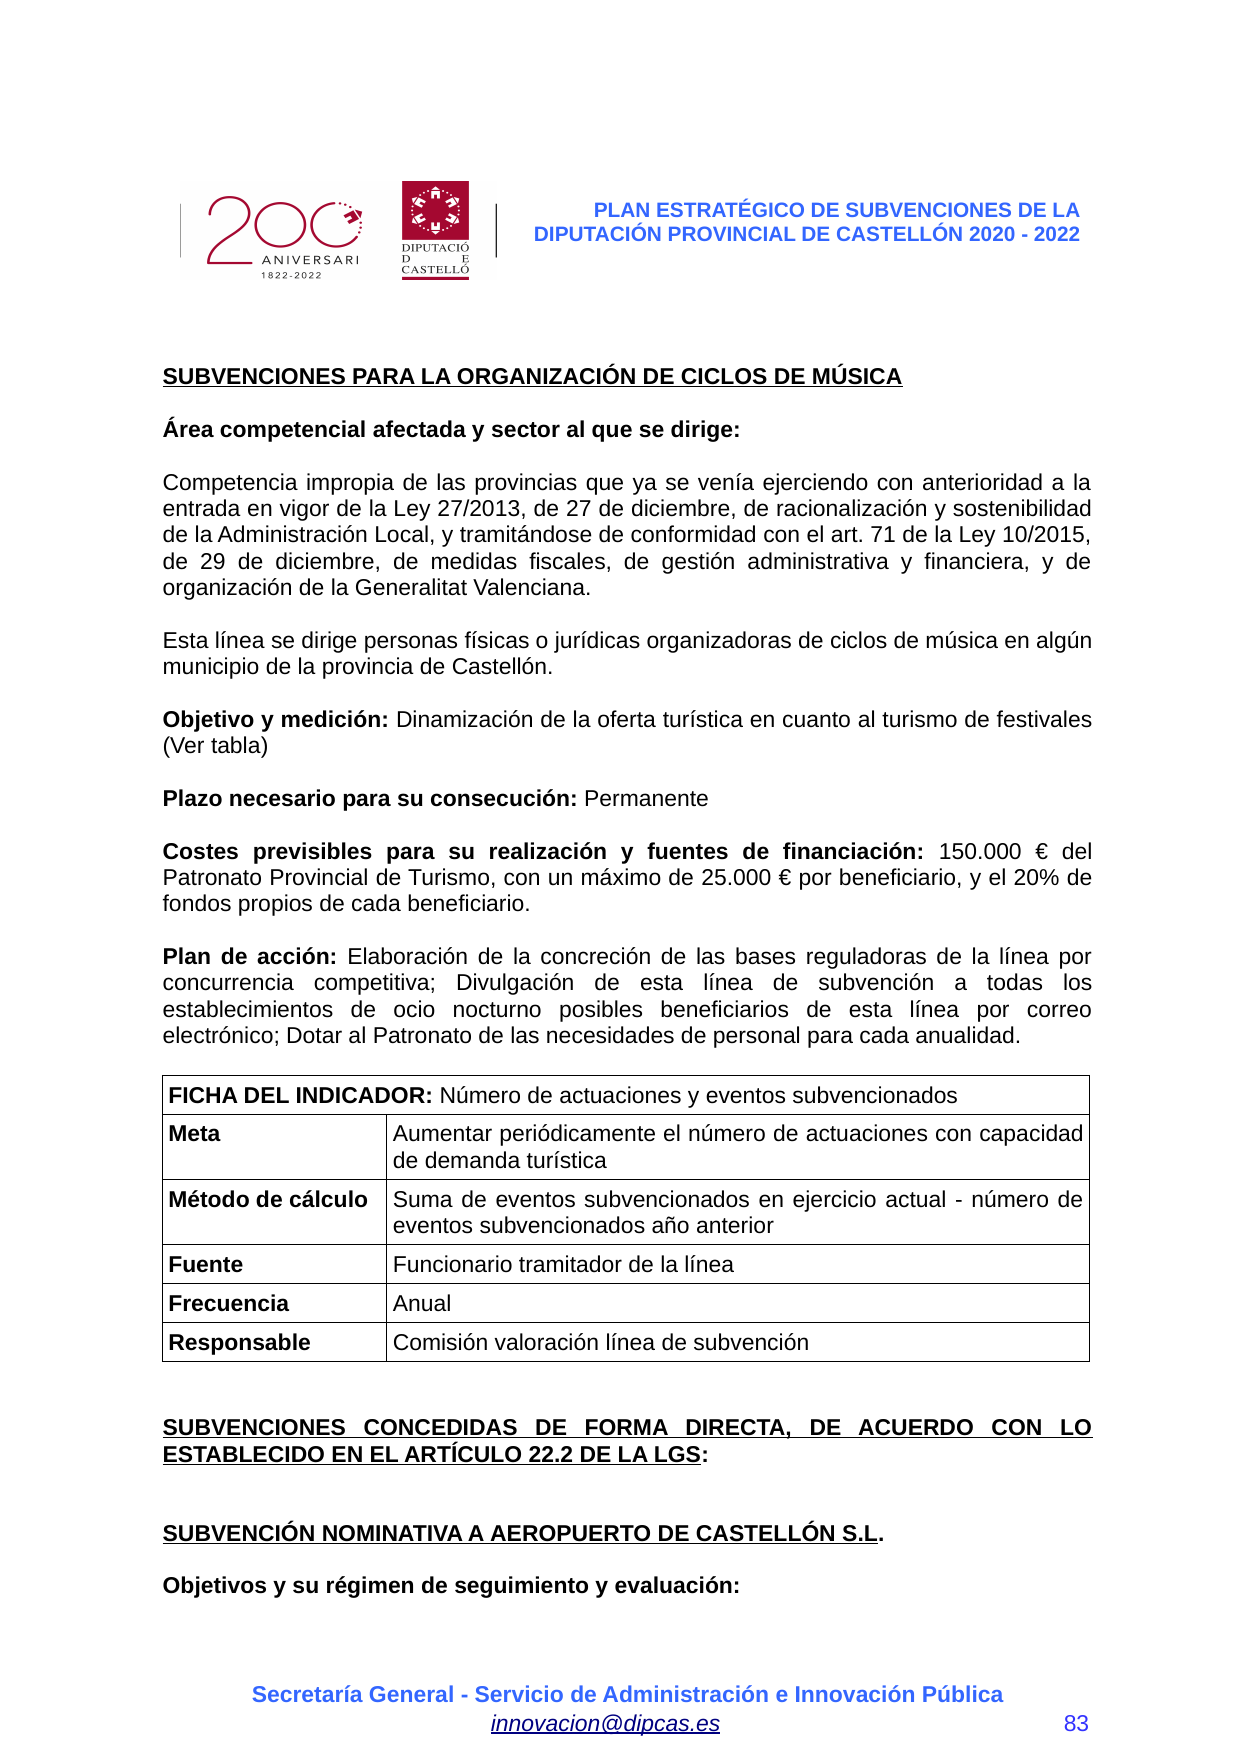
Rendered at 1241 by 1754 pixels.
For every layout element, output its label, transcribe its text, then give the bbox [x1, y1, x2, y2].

text Objetivo y medición: Dinamización de la oferta turística en cuanto al turismo de festivales (Ver tabla) [162, 706, 1092, 758]
table_cell Anual [387, 1284, 1089, 1322]
table_cell Suma de eventos subvencionados en ejercicio actual - número de eventos subvencionados año anterior [387, 1180, 1089, 1244]
table_cell Método de cálculo [163, 1180, 386, 1244]
text SUBVENCIÓN NOMINATIVA A AEROPUERTO DE CASTELLÓN S.L. [162, 1520, 1092, 1546]
text Plazo necesario para su consecución: Permanente [162, 785, 1092, 811]
text Esta línea se dirige personas físicas o jurídicas organizadoras de ciclos de música en algún municipio de la provincia de Castellón. [162, 627, 1092, 679]
table_cell Meta [163, 1115, 386, 1179]
text Competencia impropia de las provincias que ya se venía ejerciendo con anterioridad a la entrada en vigor de la Ley 27/2013, de 27 de diciembre, de racionalización y sostenibilidad de la Administración Local, y tramitándose de conformidad con el art. 71 de la Ley 10/2015, de 29 de diciembre, de medidas fiscales, de gestión administrativa y financiera, y de organización de la Generalitat Valenciana. [162, 469, 1092, 600]
list Costes previsibles para su realización y fuentes de financiación: 150.000 € del Patronato Provincial de Turismo, con un máximo de 25.000 € por beneficiario, y el 20% de fondos propios de cada beneficiario. [162, 838, 1092, 917]
text SUBVENCIONES PARA LA ORGANIZACIÓN DE CICLOS DE MÚSICA [162, 363, 1092, 389]
table_cell Comisión valoración línea de subvención [387, 1323, 1089, 1361]
table_cell Funcionario tramitador de la línea [387, 1245, 1089, 1283]
table_header FICHA DEL INDICADOR: Número de actuaciones y eventos subvencionados [163, 1076, 1089, 1114]
text Objetivos y su régimen de seguimiento y evaluación: [162, 1572, 1092, 1599]
table_cell Aumentar periódicamente el número de actuaciones con capacidad de demanda turística [387, 1115, 1089, 1179]
list Plan de acción: Elaboración de la concreción de las bases reguladoras de la línea por concurrencia competitiva; Divulgación de esta línea de subvención a todas los establecimientos de ocio nocturno posibles beneficiarios de esta línea por correo electrónico; Dotar al Patronato de las necesidades de personal para cada anualidad. [162, 943, 1092, 1048]
table_cell Responsable [163, 1323, 386, 1361]
picture [180, 181, 497, 280]
table_cell Frecuencia [163, 1284, 386, 1322]
text ESTABLECIDO EN EL ARTÍCULO 22.2 DE LA LGS: [162, 1438, 1092, 1467]
text SUBVENCIONES CONCEDIDAS DE FORMA DIRECTA, DE ACUERDO CON LO [162, 1414, 1092, 1437]
list Área competencial afectada y sector al que se dirige: [162, 416, 1092, 442]
table_cell Fuente [163, 1245, 386, 1283]
